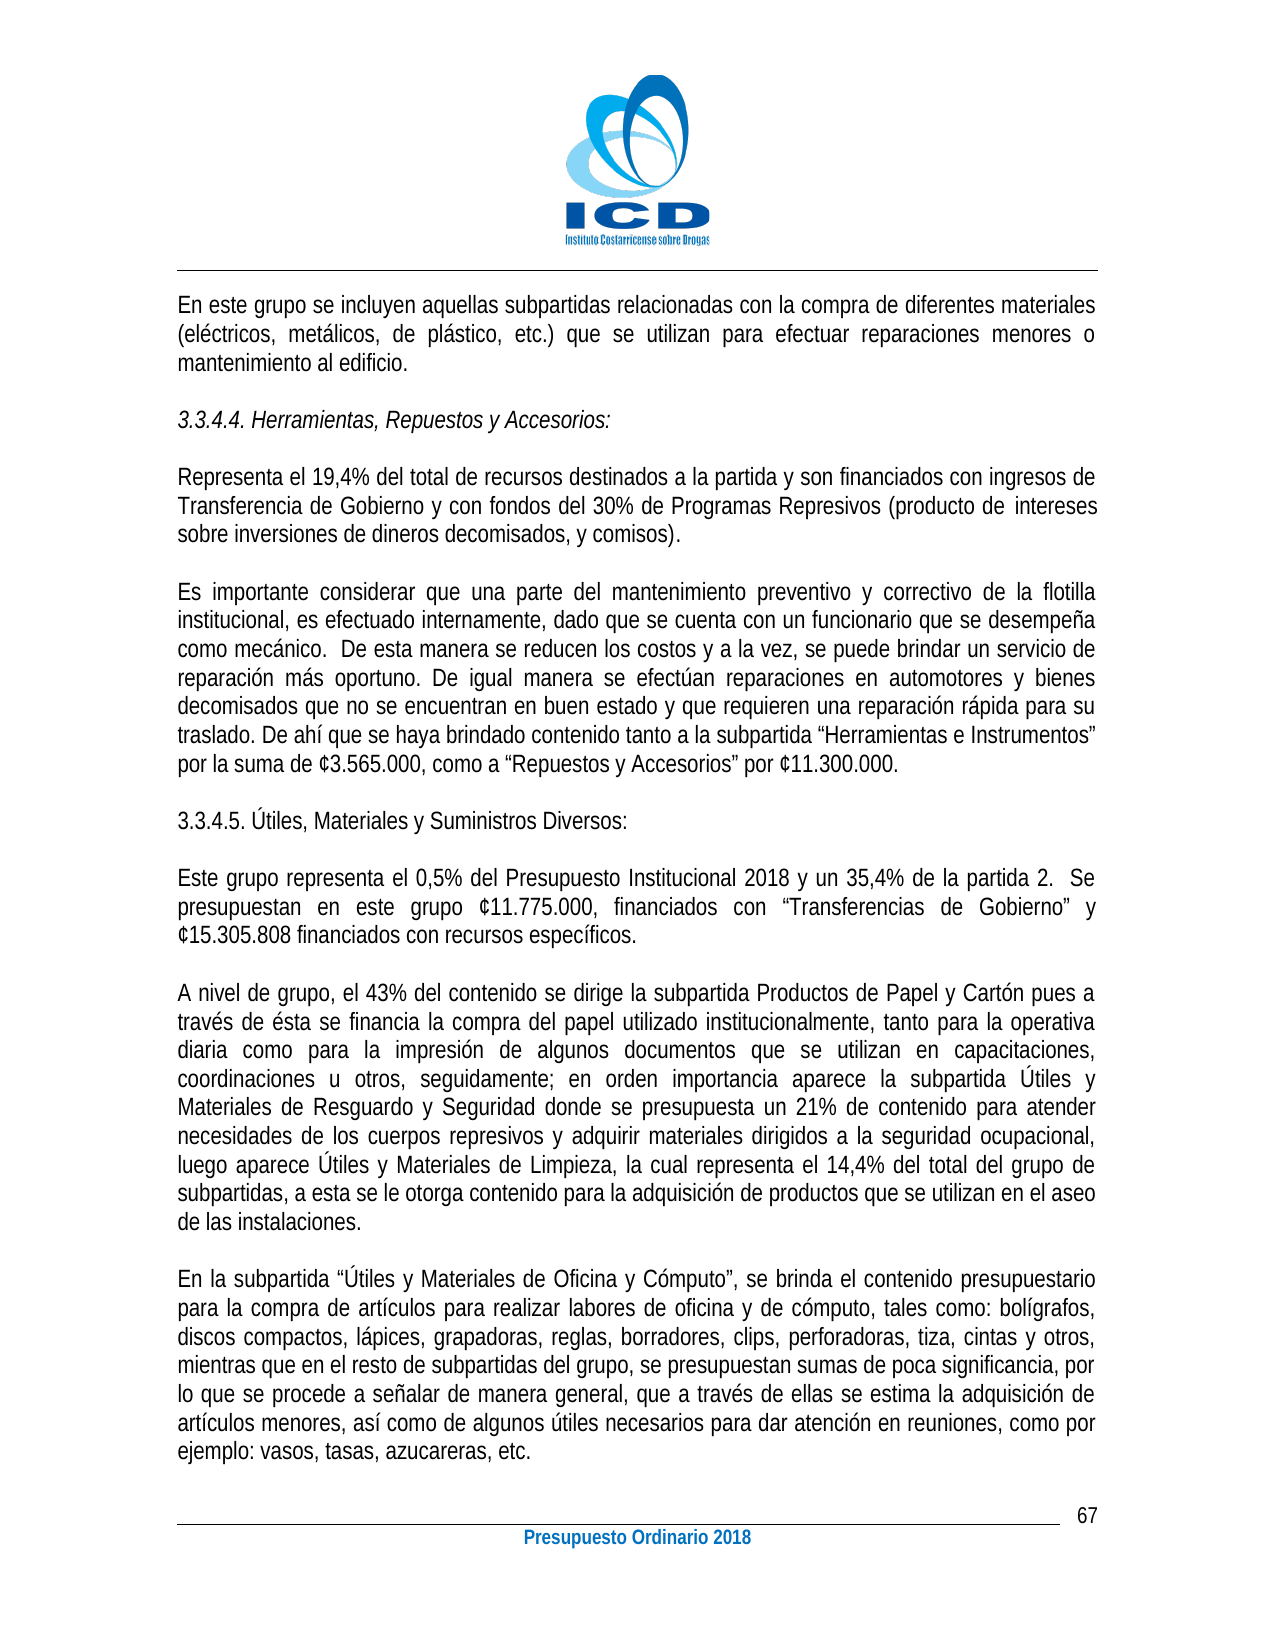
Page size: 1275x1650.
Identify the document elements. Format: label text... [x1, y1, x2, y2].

text En la subpartida “Útiles y Materiales de Oficina y Cómputo”, se brinda el contenido presupuestario para la compra de artículos para realizar labores de oficina y de cómputo, tales como: bolígrafos, discos compactos, lápices, grapadoras, reglas, borradores, clips, perforadoras, tiza, cintas y otros, mientras que en el resto de subpartidas del grupo, se presupuestan sumas de poca significancia, por lo que se procede a señalar de manera general, que a través de ellas se estima la adquisición de artículos menores, así como de algunos útiles necesarios para dar atención en reuniones, como por ejemplo: vasos, tasas, azucareras, etc. [177, 1264, 1098, 1465]
text Es importante considerar que una parte del mantenimiento preventivo y correctivo de la flotilla institucional, es efectuado internamente, dado que se cuenta con un funcionario que se desempeña como mecánico. De esta manera se reducen los costos y a la vez, se puede brindar un servicio de reparación más oportuno. De igual manera se efectúan reparaciones en automotores y bienes decomisados que no se encuentran en buen estado y que requieren una reparación rápida para su traslado. De ahí que se haya brindado contenido tanto a la subpartida “Herramientas e Instrumentos” por la suma de ¢3.565.000, como a “Repuestos y Accesorios” por ¢11.300.000. [177, 577, 1098, 777]
text En este grupo se incluyen aquellas subpartidas relacionadas con la compra de diferentes materiales (eléctricos, metálicos, de plástico, etc.) que se utilizan para efectuar reparaciones menores o mantenimiento al edificio. [177, 290, 1098, 376]
text 3.3.4.4. Herramientas, Repuestos y Accesorios: [177, 405, 1098, 433]
text Representa el 19,4% del total de recursos destinados a la partida y son financiados con ingresos de Transferencia de Gobierno y con fondos del 30% de Programas Represivos (producto de intereses sobre inversiones de dineros decomisados, y comisos). [177, 462, 1098, 548]
text Este grupo representa el 0,5% del Presupuesto Institucional 2018 y un 35,4% de la partida 2. Se presupuestan en este grupo ¢11.775.000, financiados con “Transferencias de Gobierno” y ¢15.305.808 financiados con recursos específicos. [177, 863, 1098, 949]
text A nivel de grupo, el 43% del contenido se dirige la subpartida Productos de Papel y Cartón pues a través de ésta se financia la compra del papel utilizado institucionalmente, tanto para la operativa diaria como para la impresión de algunos documentos que se utilizan en capacitaciones, coordinaciones u otros, seguidamente; en orden importancia aparece la subpartida Útiles y Materiales de Resguardo y Seguridad donde se presupuesta un 21% de contenido para atender necesidades de los cuerpos represivos y adquirir materiales dirigidos a la seguridad ocupacional, luego aparece Útiles y Materiales de Limpieza, la cual representa el 14,4% del total del grupo de subpartidas, a esta se le otorga contenido para la adquisición de productos que se utilizan en el aseo de las instalaciones. [177, 978, 1098, 1236]
text 3.3.4.5. Útiles, Materiales y Suministros Diversos: [177, 806, 1098, 834]
